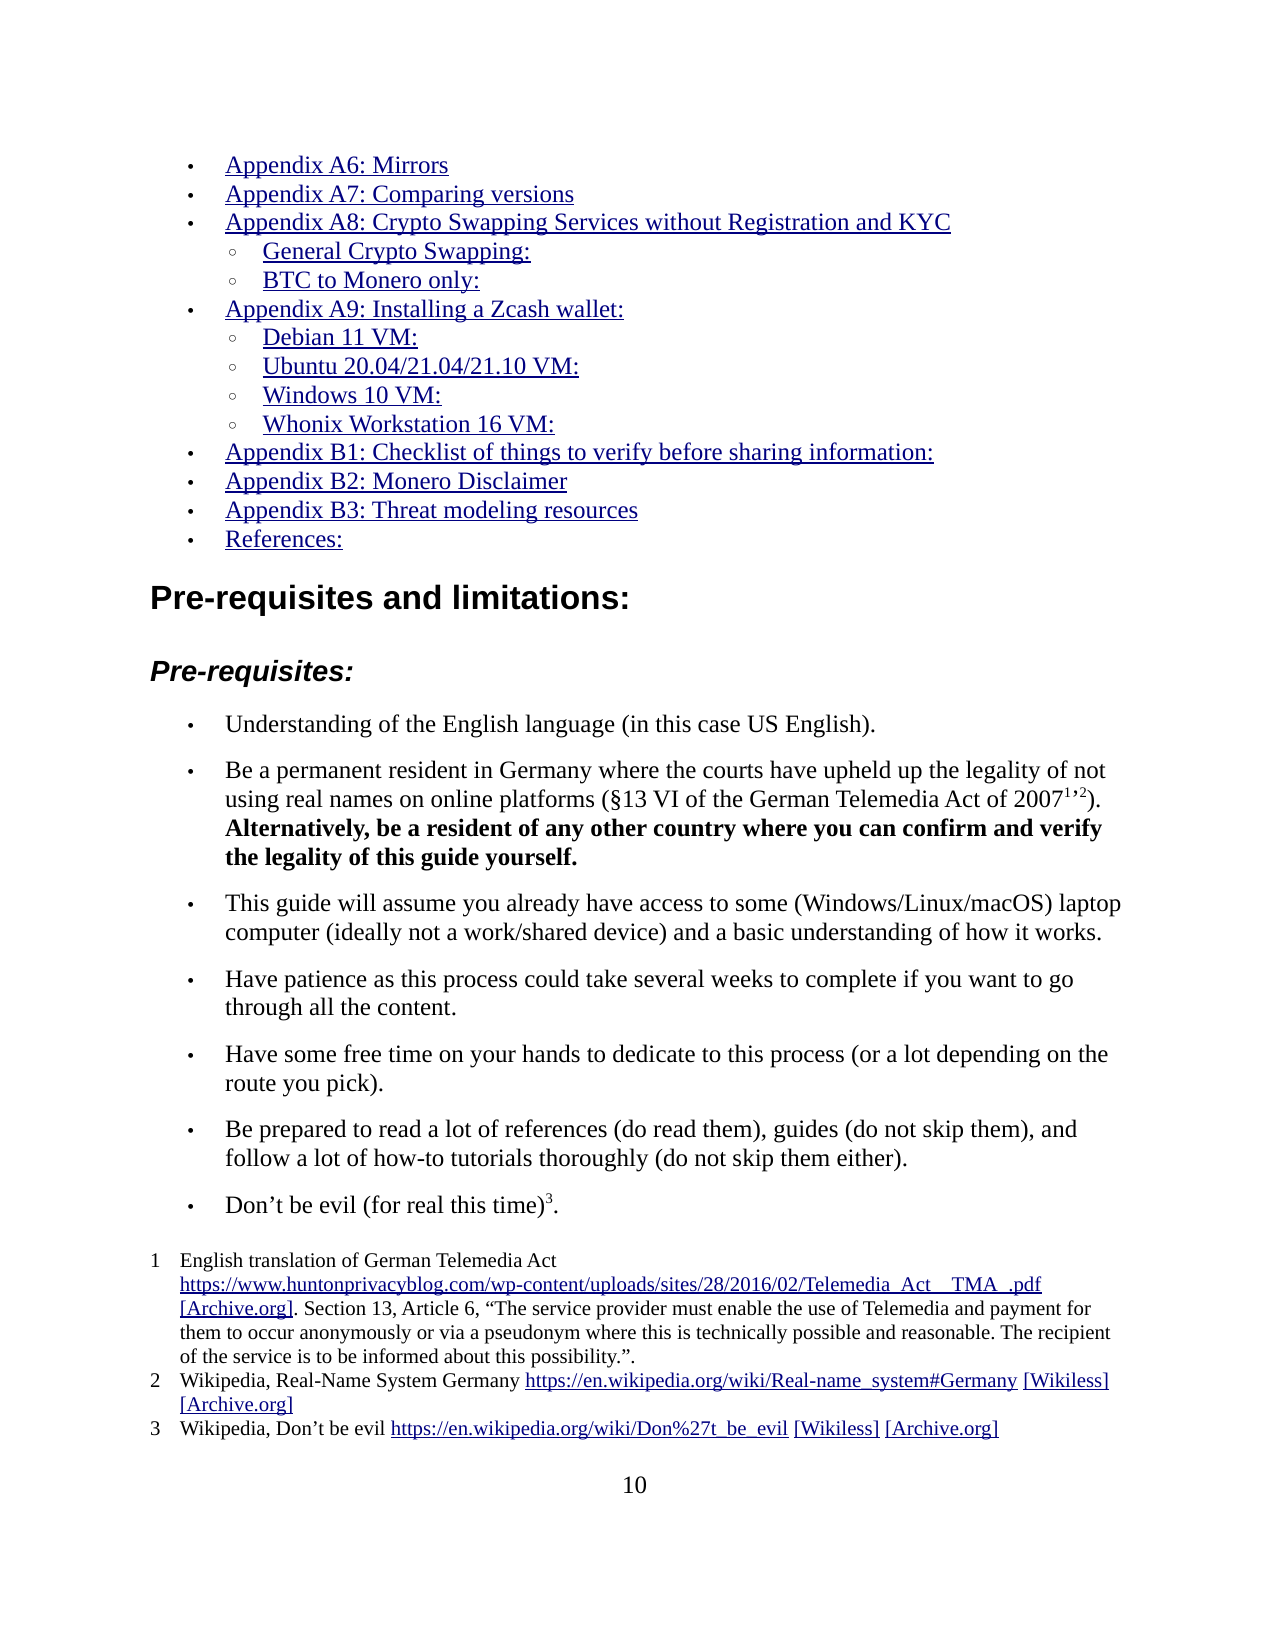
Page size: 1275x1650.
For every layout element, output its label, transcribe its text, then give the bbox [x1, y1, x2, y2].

list Have some free time on your hands to dedicate to this process (or a lot depending on the route you pick). [187, 1039, 1125, 1097]
list Be prepared to read a lot of references (do read them), guides (do not skip them), and follow a lot of how-to tutorials thoroughly (do not skip them either). [187, 1114, 1125, 1172]
list Appendix A9: Installing a Zcash wallet: [187, 294, 1125, 322]
list Wikipedia, Real-Name System Germany https://en.wikipedia.org/wiki/Real-name_system#Germany [Wikiless] [Archive.org] [150, 1368, 1125, 1416]
list Appendix B3: Threat modeling resources [187, 495, 1125, 524]
list Ubuntu 20.04/21.04/21.10 VM: [225, 351, 1125, 380]
subtitle Pre-requisites: [150, 654, 1125, 687]
list Whonix Workstation 16 VM: [225, 409, 1125, 437]
list Wikipedia, Don’t be evil https://en.wikipedia.org/wiki/Don%27t_be_evil [Wikiless] [Archive.org] [150, 1416, 1125, 1440]
list Be a permanent resident in Germany where the courts have upheld up the legality of not using real names on online platforms (§13 VI of the German Telemedia Act of 2007’). Alternatively, be a resident of any other country where you can confirm and verify the legality of this guide yourself. [187, 755, 1125, 870]
list General Crypto Swapping: [225, 236, 1125, 265]
list Understanding of the English language (in this case US English). [187, 709, 1125, 737]
subtitle Pre-requisites and limitations: [150, 577, 1125, 616]
list Appendix A8: Crypto Swapping Services without Registration and KYC [187, 207, 1125, 236]
list This guide will assume you already have access to some (Windows/Linux/macOS) laptop computer (ideally not a work/shared device) and a basic understanding of how it works. [187, 888, 1125, 946]
list Windows 10 VM: [225, 380, 1125, 409]
list Appendix A7: Comparing versions [187, 179, 1125, 207]
list Have patience as this process could take several weeks to complete if you want to go through all the content. [187, 964, 1125, 1021]
list Appendix A6: Mirrors [187, 150, 1125, 179]
list Appendix B2: Monero Disclaimer [187, 466, 1125, 495]
list References: [187, 524, 1125, 552]
list BTC to Monero only: [225, 265, 1125, 294]
list Don’t be evil (for real this time). [187, 1190, 1125, 1219]
list Debian 11 VM: [225, 322, 1125, 351]
list English translation of German Telemedia Act https://www.huntonprivacyblog.com/wp-content/uploads/sites/28/2016/02/Telemedia_Act__TMA_.pdf [Archive.org]. Section 13, Article 6, “The service provider must enable the use of Telemedia and payment for them to occur anonymously or via a pseudonym where this is technically possible and reasonable. The recipient of the service is to be informed about this possibility.”. [150, 1247, 1125, 1368]
list Appendix B1: Checklist of things to verify before sharing information: [187, 437, 1125, 466]
